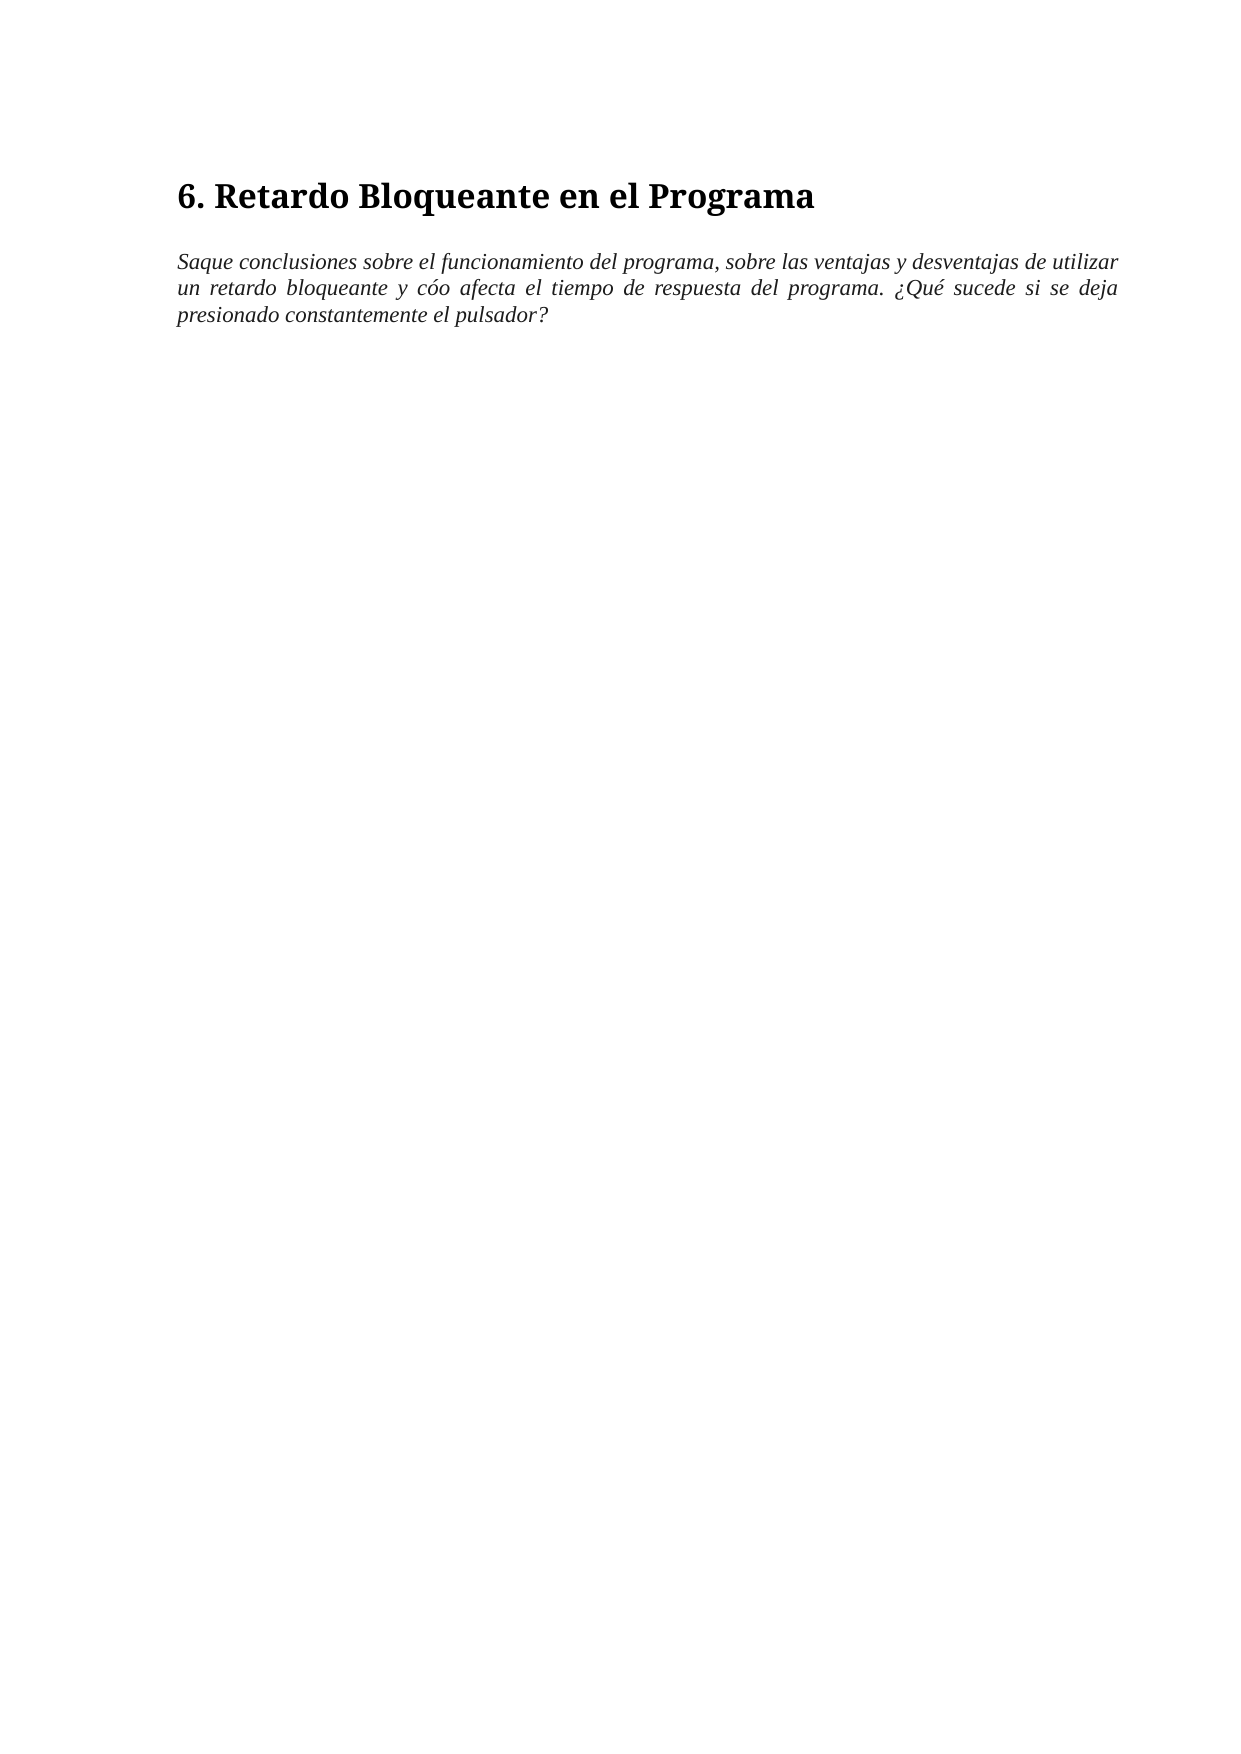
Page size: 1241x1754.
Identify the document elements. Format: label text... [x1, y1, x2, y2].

text Saque conclusiones sobre el funcionamiento del programa, sobre las ventajas y desventajas de utilizar un retardo bloqueante y cóo afecta el tiempo de respuesta del programa. ¿Qué sucede si se deja presionado constantemente el pulsador? [177, 248, 1122, 327]
subtitle 6. Retardo Bloqueante en el Programa [177, 172, 1122, 218]
